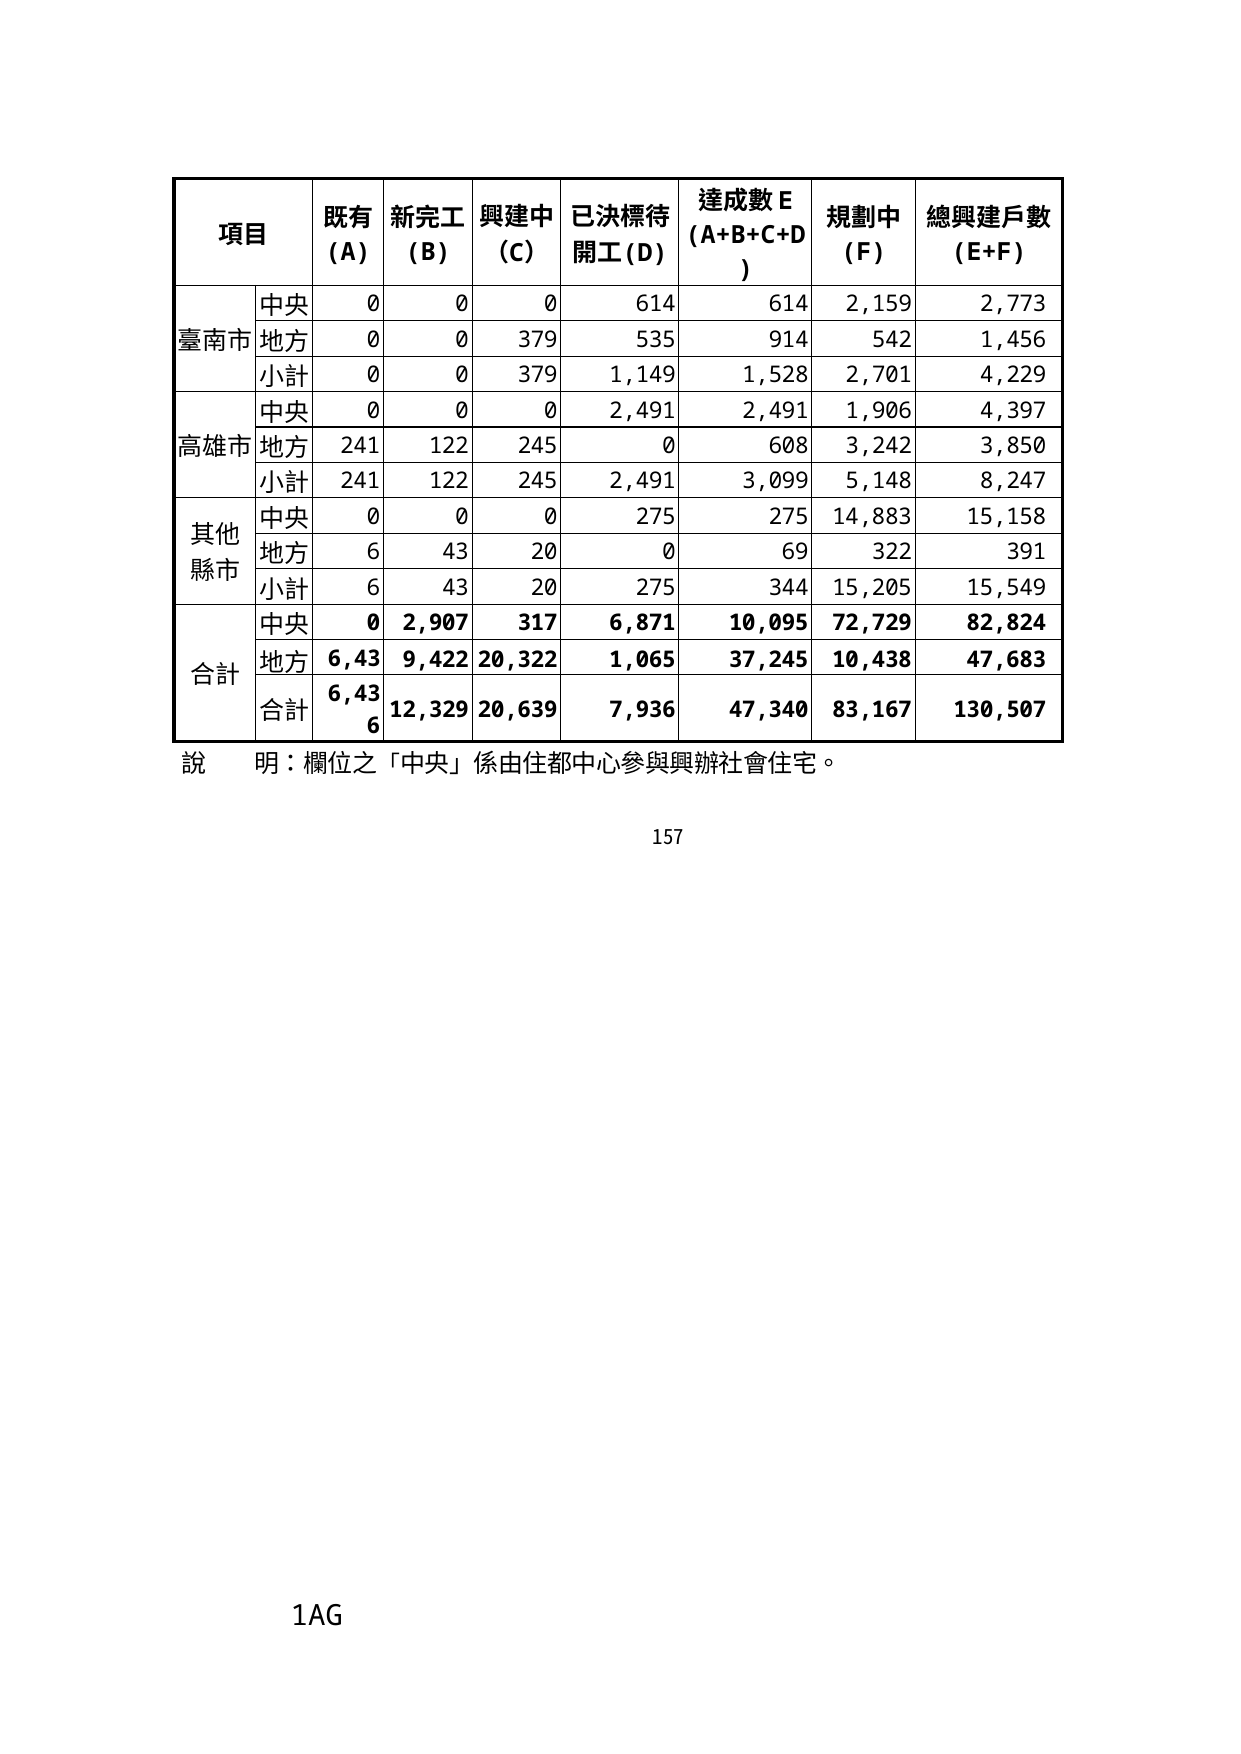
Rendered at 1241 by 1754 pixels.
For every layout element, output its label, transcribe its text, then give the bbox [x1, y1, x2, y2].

table_header 已決標待開工(D) [561, 180, 678, 285]
table_cell 122 [384, 463, 472, 497]
table_header 達成數E (A+B+C+D) [679, 180, 811, 285]
table_cell 10,095 [679, 605, 811, 639]
table_cell 535 [561, 321, 678, 356]
table_cell 中央 [256, 498, 312, 533]
table_cell 542 [812, 321, 915, 356]
table_cell 其他 縣市 [176, 498, 255, 603]
table_header 新完工 (B) [384, 180, 472, 285]
table_cell 2,491 [561, 392, 678, 426]
table_cell 0 [313, 321, 383, 356]
table_cell 0 [473, 392, 560, 426]
table_cell 12,329 [384, 675, 472, 740]
table_cell 0 [384, 498, 472, 533]
table_cell 8,247 [916, 463, 1061, 497]
table_cell 6,871 [561, 605, 678, 639]
table_cell 2,491 [561, 463, 678, 497]
table_cell 小計 [256, 463, 312, 497]
table_cell 15,549 [916, 569, 1061, 603]
table_cell 20 [473, 534, 560, 568]
table_cell 合計 [256, 675, 312, 740]
table_cell 83,167 [812, 675, 915, 740]
table_cell 3,242 [812, 428, 915, 462]
table_cell 15,205 [812, 569, 915, 603]
table_cell 43 [384, 569, 472, 603]
table_cell 合計 [176, 605, 255, 740]
table_cell 0 [561, 428, 678, 462]
table_cell 15,158 [916, 498, 1061, 533]
table_header 總興建戶數 (E+F) [916, 180, 1061, 285]
table_cell 69 [679, 534, 811, 568]
table_cell 1,456 [916, 321, 1061, 356]
table_cell 317 [473, 605, 560, 639]
table_cell 0 [313, 498, 383, 533]
table_cell 914 [679, 321, 811, 356]
table_cell 0 [384, 357, 472, 391]
table_cell 9,422 [384, 640, 472, 674]
table_cell 小計 [256, 357, 312, 391]
table_cell 0 [561, 534, 678, 568]
table_cell 245 [473, 463, 560, 497]
table_cell 0 [313, 357, 383, 391]
table_cell 臺南市 [176, 286, 255, 391]
table_cell 6,436 [313, 640, 383, 674]
table_cell 322 [812, 534, 915, 568]
table_header 項目 [176, 180, 312, 285]
table_cell 高雄市 [176, 392, 255, 497]
table_cell 中央 [256, 392, 312, 426]
table_cell 2,701 [812, 357, 915, 391]
table_cell 中央 [256, 605, 312, 639]
table_header 既有 (A) [313, 180, 383, 285]
table_cell 608 [679, 428, 811, 462]
table_cell 6,436 [313, 675, 383, 740]
table_cell 0 [473, 498, 560, 533]
table_cell 37,245 [679, 640, 811, 674]
table_cell 1,906 [812, 392, 915, 426]
table_cell 7,936 [561, 675, 678, 740]
table_cell 72,729 [812, 605, 915, 639]
table_cell 14,883 [812, 498, 915, 533]
table_cell 地方 [256, 534, 312, 568]
table_cell 0 [384, 392, 472, 426]
table_cell 245 [473, 428, 560, 462]
table_header 規劃中 (F) [812, 180, 915, 285]
table_cell 0 [473, 286, 560, 320]
table_cell 地方 [256, 640, 312, 674]
table_cell 小計 [256, 569, 312, 603]
table_cell 中央 [256, 286, 312, 320]
table_cell 10,438 [812, 640, 915, 674]
table_cell 82,824 [916, 605, 1061, 639]
table_cell 6 [313, 569, 383, 603]
table_cell 地方 [256, 428, 312, 462]
table_cell 2,159 [812, 286, 915, 320]
table_cell 0 [384, 321, 472, 356]
table_cell 122 [384, 428, 472, 462]
table_cell 0 [384, 286, 472, 320]
table_cell 20 [473, 569, 560, 603]
table_cell 391 [916, 534, 1061, 568]
table_cell 1,065 [561, 640, 678, 674]
table_cell 0 [313, 286, 383, 320]
table_cell 241 [313, 463, 383, 497]
table_cell 241 [313, 428, 383, 462]
table_cell 614 [679, 286, 811, 320]
table_cell 4,229 [916, 357, 1061, 391]
table_cell 130,507 [916, 675, 1061, 740]
table_cell 6 [313, 534, 383, 568]
table_cell 5,148 [812, 463, 915, 497]
table_cell 614 [561, 286, 678, 320]
table_cell 20,322 [473, 640, 560, 674]
table_cell 379 [473, 321, 560, 356]
table_cell 344 [679, 569, 811, 603]
table_cell 0 [313, 392, 383, 426]
table_cell 2,491 [679, 392, 811, 426]
table_cell 0 [313, 605, 383, 639]
table_cell 3,850 [916, 428, 1061, 462]
table_cell 2,773 [916, 286, 1061, 320]
table_cell 地方 [256, 321, 312, 356]
table_cell 1,149 [561, 357, 678, 391]
table_cell 20,639 [473, 675, 560, 740]
table_cell 275 [561, 498, 678, 533]
table_cell 1,528 [679, 357, 811, 391]
table_cell 379 [473, 357, 560, 391]
table_cell 47,683 [916, 640, 1061, 674]
table_cell 47,340 [679, 675, 811, 740]
table_cell 2,907 [384, 605, 472, 639]
table_cell 3,099 [679, 463, 811, 497]
table_cell 275 [561, 569, 678, 603]
text 說 明：欄位之「中央」係由住都中心參與興辦社會住宅。 [181, 743, 1063, 779]
table_cell 43 [384, 534, 472, 568]
table_cell 4,397 [916, 392, 1061, 426]
table_cell 275 [679, 498, 811, 533]
table_header 興建中 （C） [473, 180, 560, 285]
